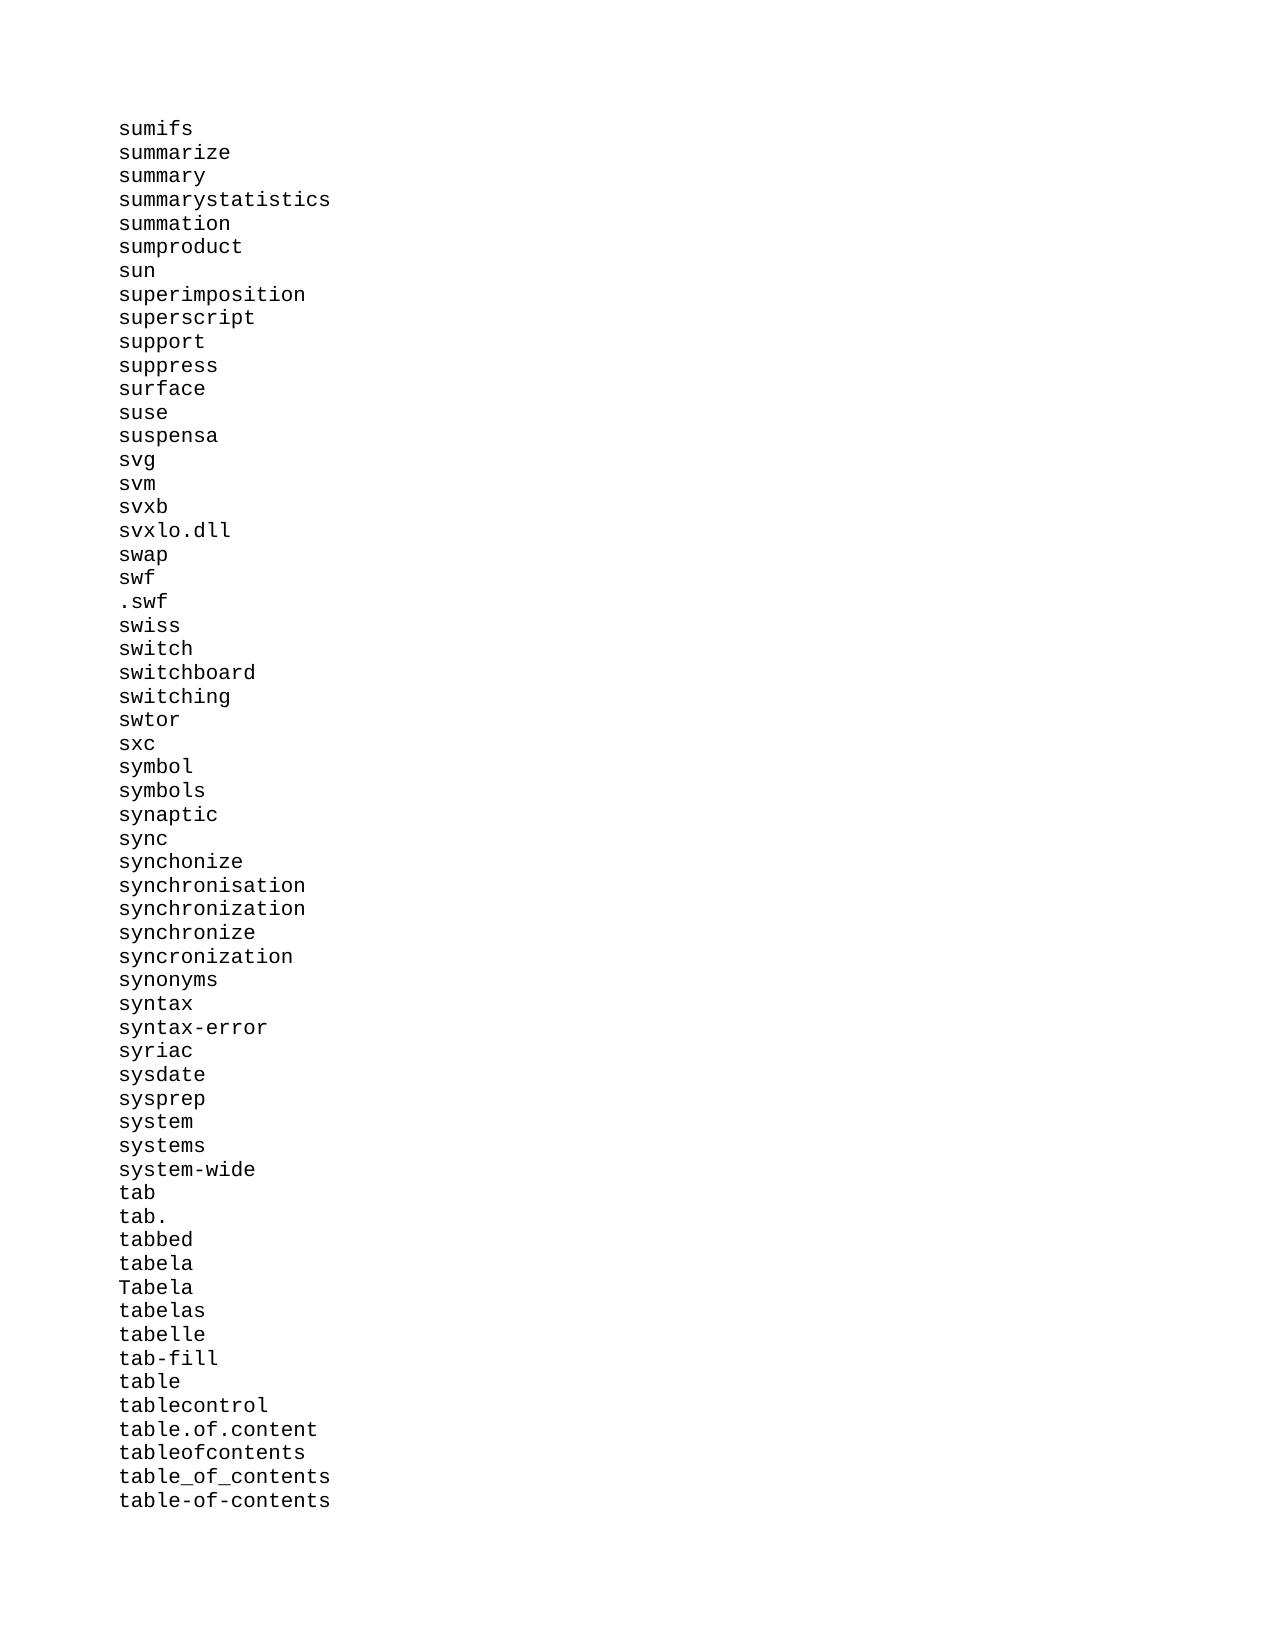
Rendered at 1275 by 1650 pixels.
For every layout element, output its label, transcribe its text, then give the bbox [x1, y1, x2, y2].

text synchronize [118, 922, 1157, 946]
text Tabela [118, 1277, 1157, 1300]
text tab [118, 1182, 1157, 1206]
text syncronization [118, 946, 1157, 969]
text summarize [118, 142, 1157, 165]
text suppress [118, 354, 1157, 378]
text switchboard [118, 662, 1157, 686]
text synonyms [118, 969, 1157, 993]
text svxlo.dll [118, 520, 1157, 544]
text syriac [118, 1040, 1157, 1064]
text .swf [118, 591, 1157, 615]
text symbol [118, 757, 1157, 780]
text systems [118, 1135, 1157, 1158]
text sxc [118, 733, 1157, 757]
text tabela [118, 1253, 1157, 1277]
text suspensa [118, 426, 1157, 449]
text superscript [118, 307, 1157, 331]
text tabelas [118, 1300, 1157, 1324]
text synaptic [118, 804, 1157, 827]
text superimposition [118, 284, 1157, 307]
text swf [118, 567, 1157, 591]
text tablecontrol [118, 1395, 1157, 1419]
text sync [118, 827, 1157, 851]
text swap [118, 544, 1157, 567]
text support [118, 331, 1157, 354]
text sun [118, 260, 1157, 284]
text system-wide [118, 1158, 1157, 1182]
text surface [118, 378, 1157, 402]
text sysdate [118, 1064, 1157, 1088]
text tab. [118, 1206, 1157, 1229]
text tableofcontents [118, 1442, 1157, 1466]
text swtor [118, 709, 1157, 733]
text swiss [118, 615, 1157, 638]
text svm [118, 473, 1157, 496]
text summary [118, 165, 1157, 189]
text synchonize [118, 851, 1157, 875]
text table [118, 1371, 1157, 1395]
text system [118, 1111, 1157, 1135]
text sysprep [118, 1088, 1157, 1111]
text tab-fill [118, 1348, 1157, 1371]
text synchronization [118, 898, 1157, 922]
text switching [118, 686, 1157, 709]
text symbols [118, 780, 1157, 804]
text sumproduct [118, 236, 1157, 260]
text syntax-error [118, 1017, 1157, 1040]
text svg [118, 449, 1157, 473]
text tabbed [118, 1229, 1157, 1253]
text table-of-contents [118, 1489, 1157, 1513]
text tabelle [118, 1324, 1157, 1348]
text synchronisation [118, 875, 1157, 898]
text switch [118, 638, 1157, 662]
text summarystatistics [118, 189, 1157, 213]
text table_of_contents [118, 1466, 1157, 1489]
text suse [118, 402, 1157, 426]
text table.of.content [118, 1419, 1157, 1442]
text summation [118, 213, 1157, 236]
text svxb [118, 496, 1157, 520]
text sumifs [118, 118, 1157, 142]
text syntax [118, 993, 1157, 1017]
